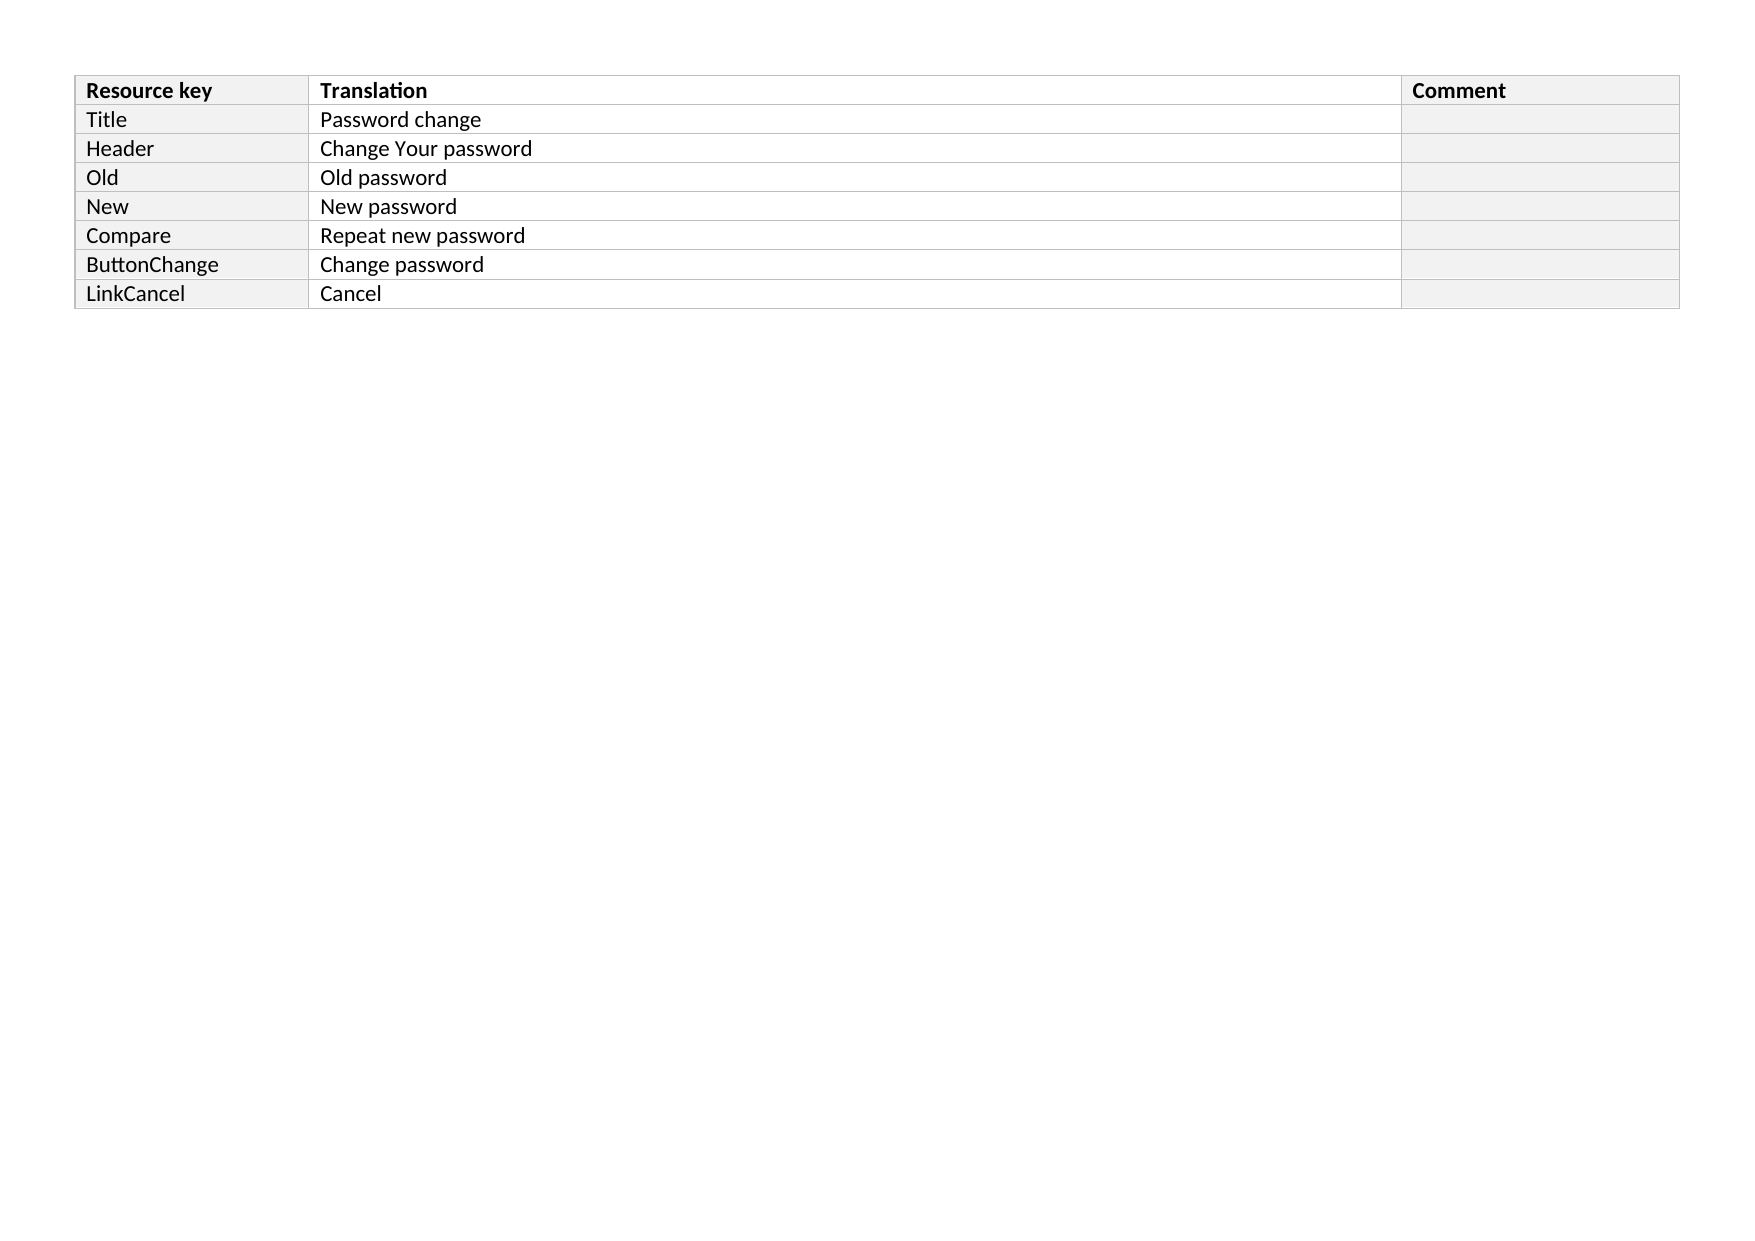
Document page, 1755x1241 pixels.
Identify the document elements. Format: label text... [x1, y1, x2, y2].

table_cell [1402, 134, 1679, 162]
table_cell New [76, 192, 308, 220]
table_cell Repeat new password [309, 221, 1401, 249]
table_header Comment [1402, 76, 1679, 104]
table_header Translation [309, 76, 1401, 104]
table_cell [1402, 280, 1679, 307]
table_cell Title [76, 105, 308, 133]
table_cell Cancel [309, 280, 1401, 307]
table_cell New password [309, 192, 1401, 220]
table_cell [1402, 221, 1679, 249]
table_cell LinkCancel [76, 280, 308, 307]
table_header Resource key [76, 76, 308, 104]
table_cell [1402, 250, 1679, 278]
table_cell [1402, 192, 1679, 220]
table_cell Compare [76, 221, 308, 249]
table_cell Old password [309, 163, 1401, 191]
table_cell Header [76, 134, 308, 162]
table_cell [1402, 105, 1679, 133]
table_cell Password change [309, 105, 1401, 133]
table_cell Old [76, 163, 308, 191]
table_cell Change password [309, 250, 1401, 278]
table_cell [1402, 163, 1679, 191]
table_cell ButtonChange [76, 250, 308, 278]
table_cell Change Your password [309, 134, 1401, 162]
